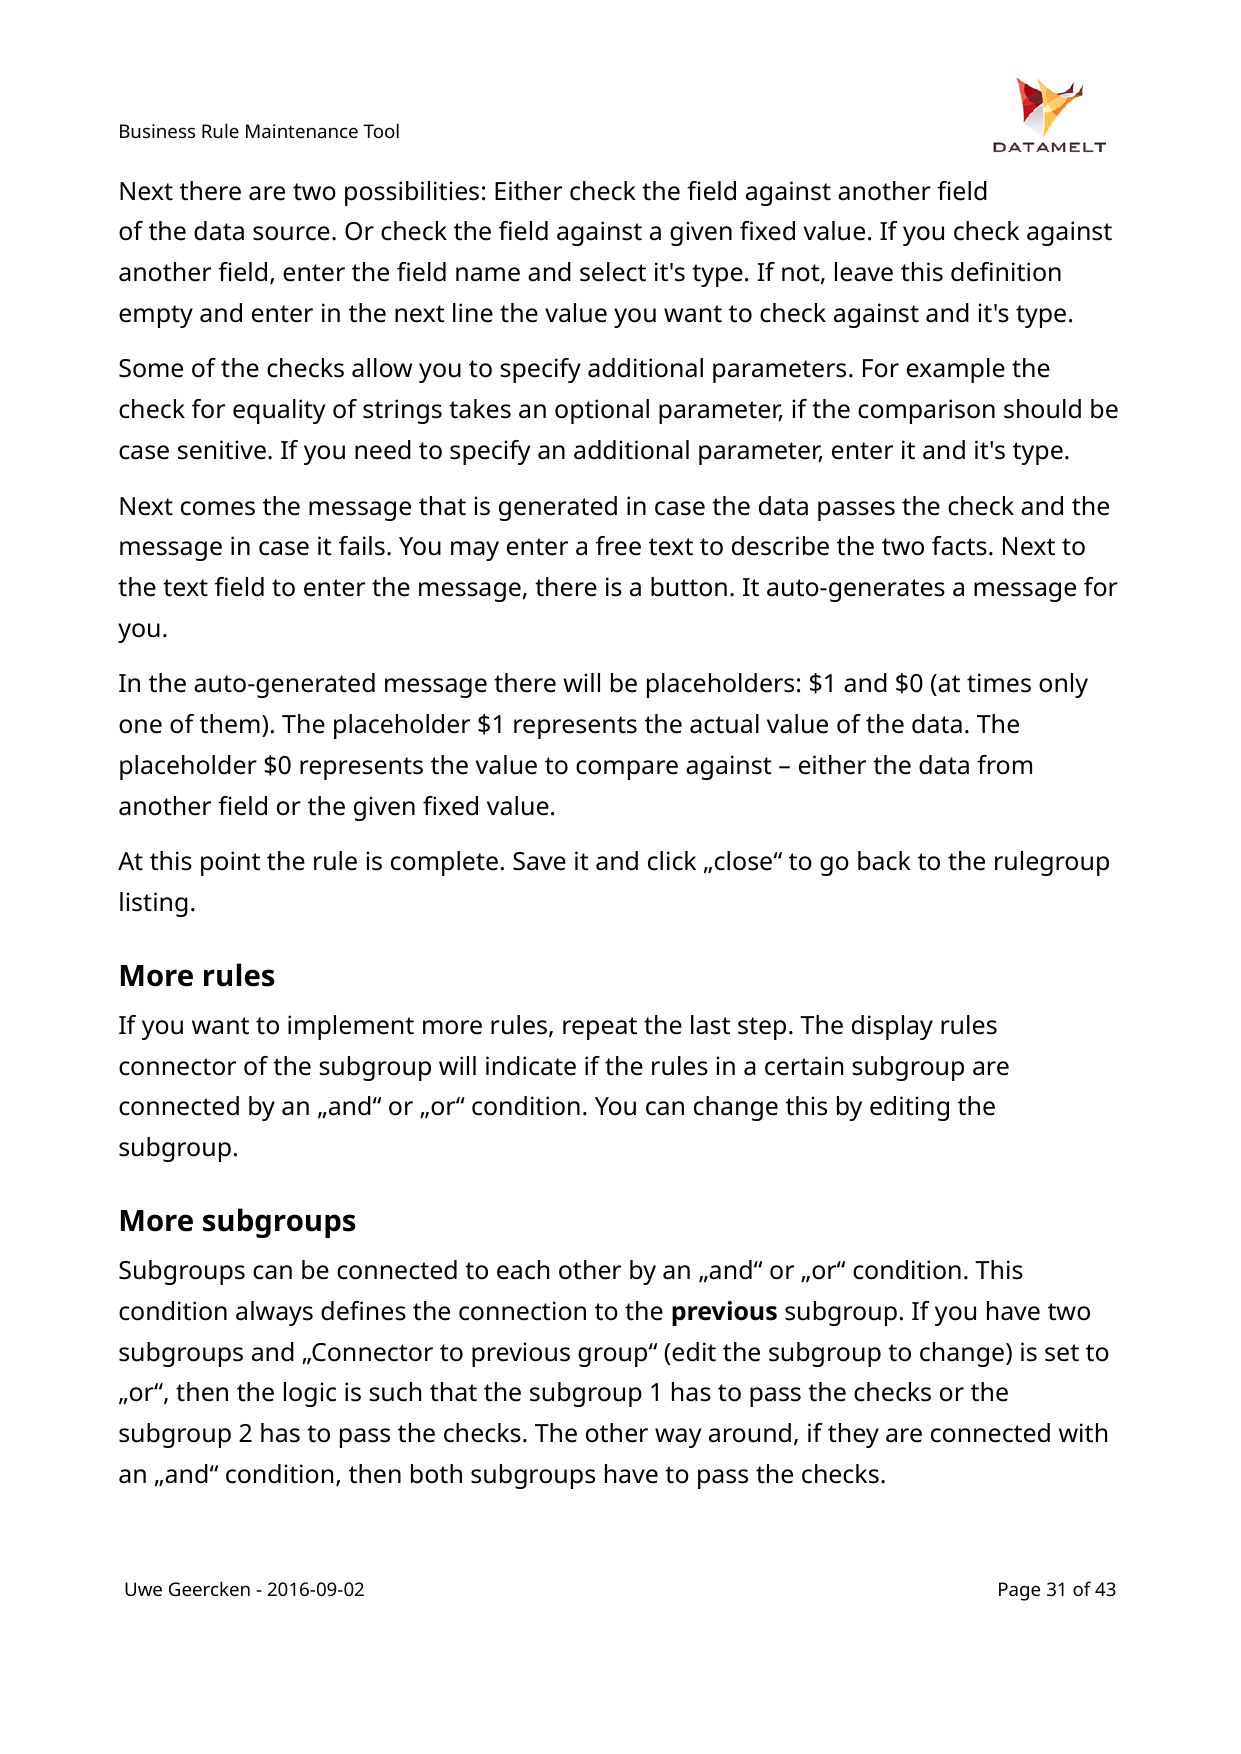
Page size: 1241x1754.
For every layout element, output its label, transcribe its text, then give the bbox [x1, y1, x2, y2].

text If you want to implement more rules, repeat the last step. The display rules connector of the subgroup will indicate if the rules in a certain subgroup are connected by an „and“ or „or“ condition. You can change this by editing the subgroup. [118, 1007, 1122, 1164]
subtitle More subgroups [118, 1200, 1122, 1240]
text Next there are two possibilities: Either check the field against another field of the data source. Or check the field against a given fixed value. If you check against another field, enter the field name and select it's type. If not, leave this definition empty and enter in the next line the value you want to check against and it's type. [118, 173, 1122, 330]
text Some of the checks allow you to specify additional parameters. For example the check for equality of strings takes an optional parameter, if the comparison should be case senitive. If you need to specify an additional parameter, enter it and it's type. [118, 351, 1122, 467]
text Subgroups can be connected to each other by an „and“ or „or“ condition. This condition always defines the connection to the previous subgroup. If you have two subgroups and „Connector to previous group“ (edit the subgroup to change) is set to „or“, then the logic is such that the subgroup 1 has to pass the checks or the subgroup 2 has to pass the checks. The other way around, if they are connected with an „and“ condition, then both subgroups have to pass the checks. [118, 1252, 1122, 1491]
subtitle More rules [118, 955, 1122, 995]
text Next comes the message that is generated in case the data passes the check and the message in case it fails. You may enter a free text to describe the two facts. Next to the text field to enter the message, there is a button. It auto-generates a message for you. [118, 488, 1122, 645]
text In the auto-generated message there will be placeholders: $1 and $0 (at times only one of them). The placeholder $1 represents the actual value of the data. The placeholder $0 represents the value to compare against – either the data from another field or the given fixed value. [118, 666, 1122, 823]
picture [992, 69, 1107, 160]
text At this point the rule is complete. Save it and click „close“ to go back to the rulegroup listing. [118, 844, 1122, 919]
